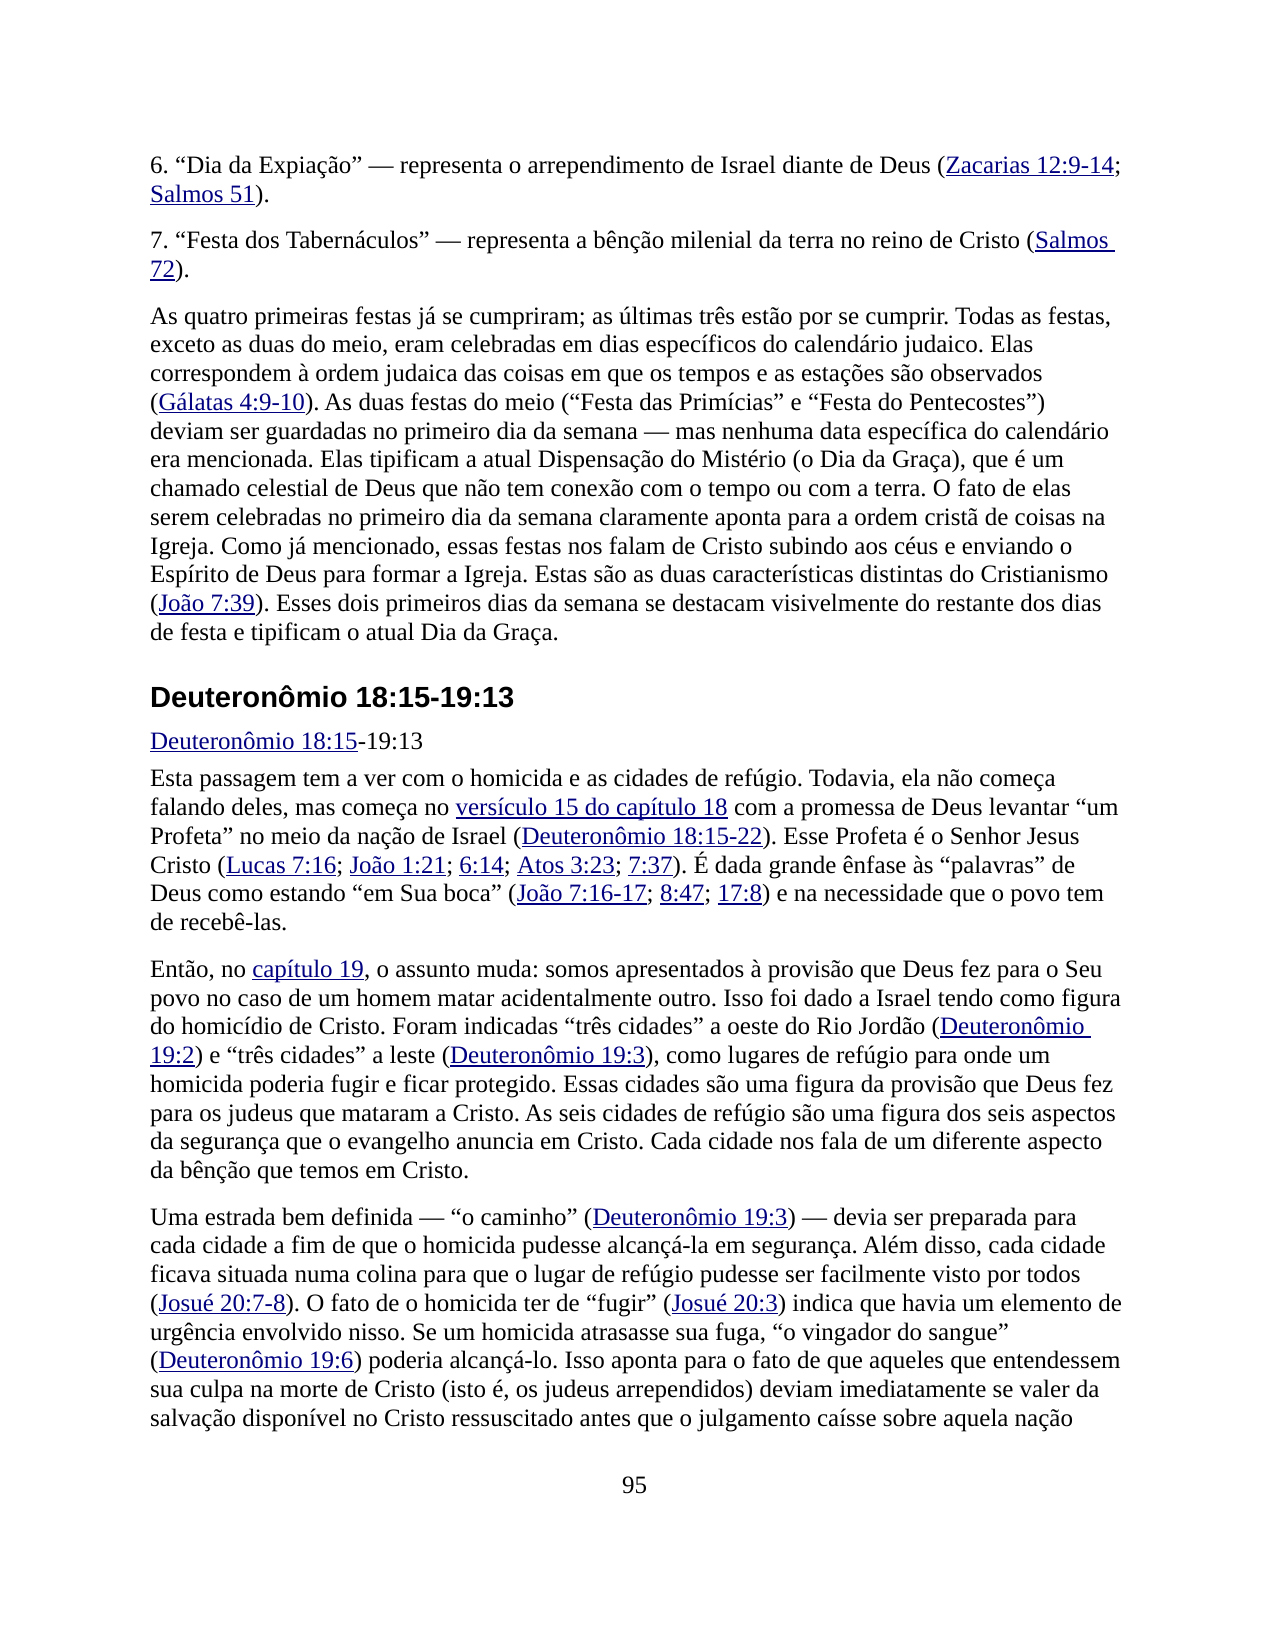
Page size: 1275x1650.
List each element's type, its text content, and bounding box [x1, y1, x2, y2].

subtitle Deuteronômio 18:15-19:13 [150, 680, 1125, 713]
text Esta passagem tem a ver com o homicida e as cidades de refúgio. Todavia, ela não começa falando deles, mas começa no versículo 15 do capítulo 18 com a promessa de Deus levantar “um Profeta” no meio da nação de Israel (Deuteronômio 18:15-22). Esse Profeta é o Senhor Jesus Cristo (Lucas 7:16; João 1:21; 6:14; Atos 3:23; 7:37). É dada grande ênfase às “palavras” de Deus como estando “em Sua boca” (João 7:16-17; 8:47; 17:8) e na necessidade que o povo tem de recebê-las. [150, 763, 1125, 936]
text Então, no capítulo 19, o assunto muda: somos apresentados à provisão que Deus fez para o Seu povo no caso de um homem matar acidentalmente outro. Isso foi dado a Israel tendo como figura do homicídio de Cristo. Foram indicadas “três cidades” a oeste do Rio Jordão (Deuteronômio 19:2) e “três cidades” a leste (Deuteronômio 19:3), como lugares de refúgio para onde um homicida poderia fugir e ficar protegido. Essas cidades são uma figura da provisão que Deus fez para os judeus que mataram a Cristo. As seis cidades de refúgio são uma figura dos seis aspectos da segurança que o evangelho anuncia em Cristo. Cada cidade nos fala de um diferente aspecto da bênção que temos em Cristo. [150, 954, 1125, 1184]
text As quatro primeiras festas já se cumpriram; as últimas três estão por se cumprir. Todas as festas, exceto as duas do meio, eram celebradas em dias específicos do calendário judaico. Elas correspondem à ordem judaica das coisas em que os tempos e as estações são observados (Gálatas 4:9-10). As duas festas do meio (“Festa das Primícias” e “Festa do Pentecostes”) deviam ser guardadas no primeiro dia da semana — mas nenhuma data específica do calendário era mencionada. Elas tipificam a atual Dispensação do Mistério (o Dia da Graça), que é um chamado celestial de Deus que não tem conexão com o tempo ou com a terra. O fato de elas serem celebradas no primeiro dia da semana claramente aponta para a ordem cristã de coisas na Igreja. Como já mencionado, essas festas nos falam de Cristo subindo aos céus e enviando o Espírito de Deus para formar a Igreja. Estas são as duas características distintas do Cristianismo (João 7:39). Esses dois primeiros dias da semana se destacam visivelmente do restante dos dias de festa e tipificam o atual Dia da Graça. [150, 301, 1125, 646]
text Deuteronômio 18:15-19:13 [150, 726, 1125, 754]
text Uma estrada bem definida — “o caminho” (Deuteronômio 19:3) — devia ser preparada para cada cidade a fim de que o homicida pudesse alcançá-la em segurança. Além disso, cada cidade ficava situada numa colina para que o lugar de refúgio pudesse ser facilmente visto por todos (Josué 20:7-8). O fato de o homicida ter de “fugir” (Josué 20:3) indica que havia um elemento de urgência envolvido nisso. Se um homicida atrasasse sua fuga, “o vingador do sangue” (Deuteronômio 19:6) poderia alcançá-lo. Isso aponta para o fato de que aqueles que entendessem sua culpa na morte de Cristo (isto é, os judeus arrependidos) deviam imediatamente se valer da salvação disponível no Cristo ressuscitado antes que o julgamento caísse sobre aquela nação [150, 1202, 1125, 1432]
text 6. “Dia da Expiação” — representa o arrependimento de Israel diante de Deus (Zacarias 12:9-14; Salmos 51). [150, 150, 1125, 207]
text 7. “Festa dos Tabernáculos” — representa a bênção milenial da terra no reino de Cristo (Salmos 72). [150, 225, 1125, 283]
